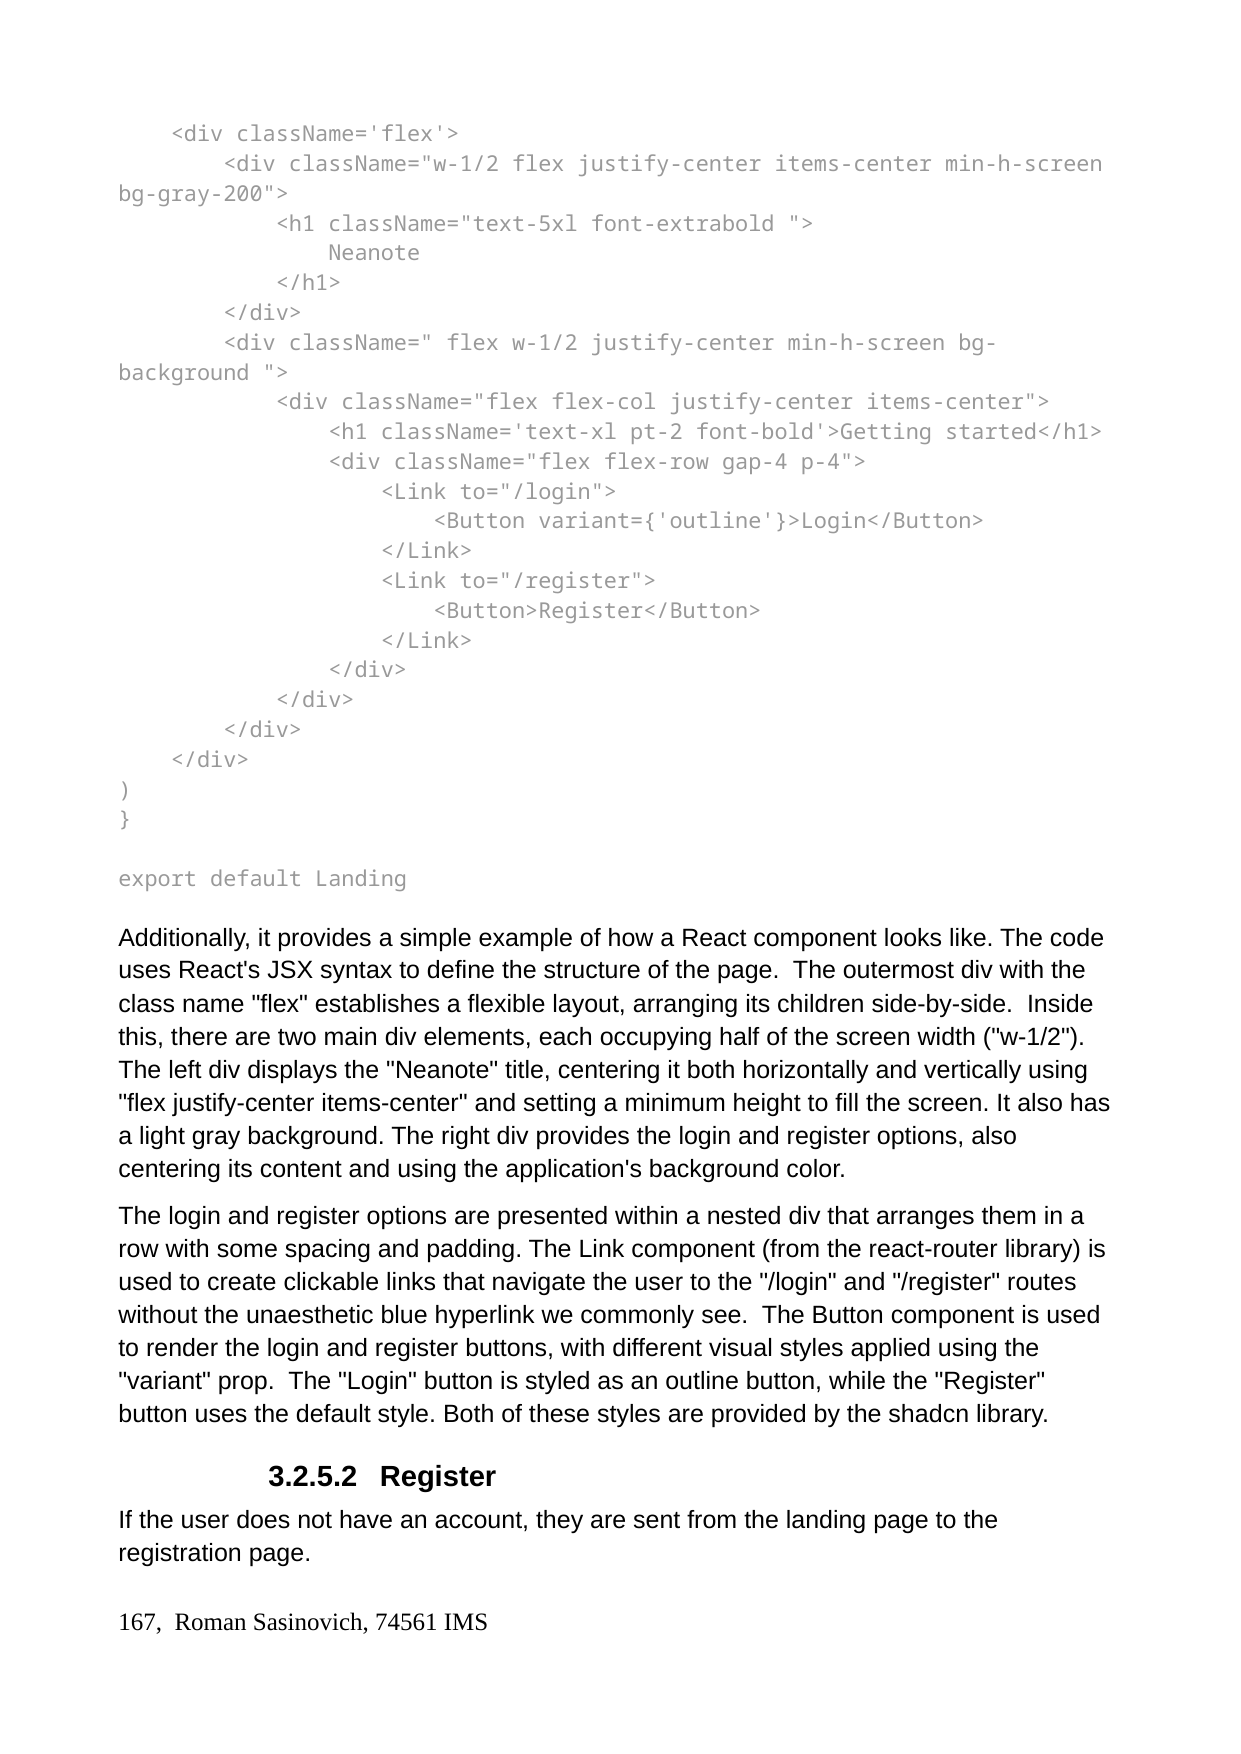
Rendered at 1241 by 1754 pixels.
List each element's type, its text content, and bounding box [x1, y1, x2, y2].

text } [118, 803, 1122, 833]
text </div> [118, 744, 1122, 773]
text <div className=" flex w-1/2 justify-center min-h-screen bg-background "> [118, 327, 1122, 386]
text <h1 className='text-xl pt-2 font-bold'>Getting started</h1> [118, 416, 1122, 446]
text <div className='flex'> [118, 118, 1122, 148]
text <Button variant={'outline'}>Login</Button> [118, 505, 1122, 535]
text ) [118, 773, 1122, 803]
text </div> [118, 654, 1122, 684]
text </div> [118, 297, 1122, 327]
text <div className="flex flex-col justify-center items-center"> [118, 386, 1122, 416]
text If the user does not have an account, they are sent from the landing page to the registration page. [118, 1505, 1122, 1567]
text <Button>Register</Button> [118, 595, 1122, 624]
text <Link to="/login"> [118, 476, 1122, 505]
text <h1 className="text-5xl font-extrabold "> [118, 207, 1122, 237]
text </Link> [118, 624, 1122, 654]
text <Link to="/register"> [118, 565, 1122, 595]
text </Link> [118, 535, 1122, 565]
text <div className="flex flex-row gap-4 p-4"> [118, 446, 1122, 476]
text <div className="w-1/2 flex justify-center items-center min-h-screen bg-gray-200"> [118, 148, 1122, 207]
text Neanote [118, 237, 1122, 267]
subtitle Register [268, 1459, 1122, 1493]
text </div> [118, 714, 1122, 744]
text Additionally, it provides a simple example of how a React component looks like. The code uses React's JSX syntax to define the structure of the page. The outermost div with the class name "flex" establishes a flexible layout, arranging its children side-by-side. Inside this, there are two main div elements, each occupying half of the screen width ("w-1/2"). The left div displays the "Neanote" title, centering it both horizontally and vertically using "flex justify-center items-center" and setting a minimum height to fill the screen. It also has a light gray background. The right div provides the login and register options, also centering its content and using the application's background color. [118, 922, 1122, 1182]
text The login and register options are presented within a nested div that arranges them in a row with some spacing and padding. The Link component (from the react-router library) is used to create clickable links that navigate the user to the "/login" and "/register" routes without the unaesthetic blue hyperlink we commonly see. The Button component is used to render the login and register buttons, with different visual styles applied using the "variant" prop. The "Login" button is styled as an outline button, while the "Register" button uses the default style. Both of these styles are provided by the shadcn library. [118, 1201, 1122, 1428]
text export default Landing [118, 863, 1122, 893]
text </h1> [118, 267, 1122, 297]
text </div> [118, 684, 1122, 714]
